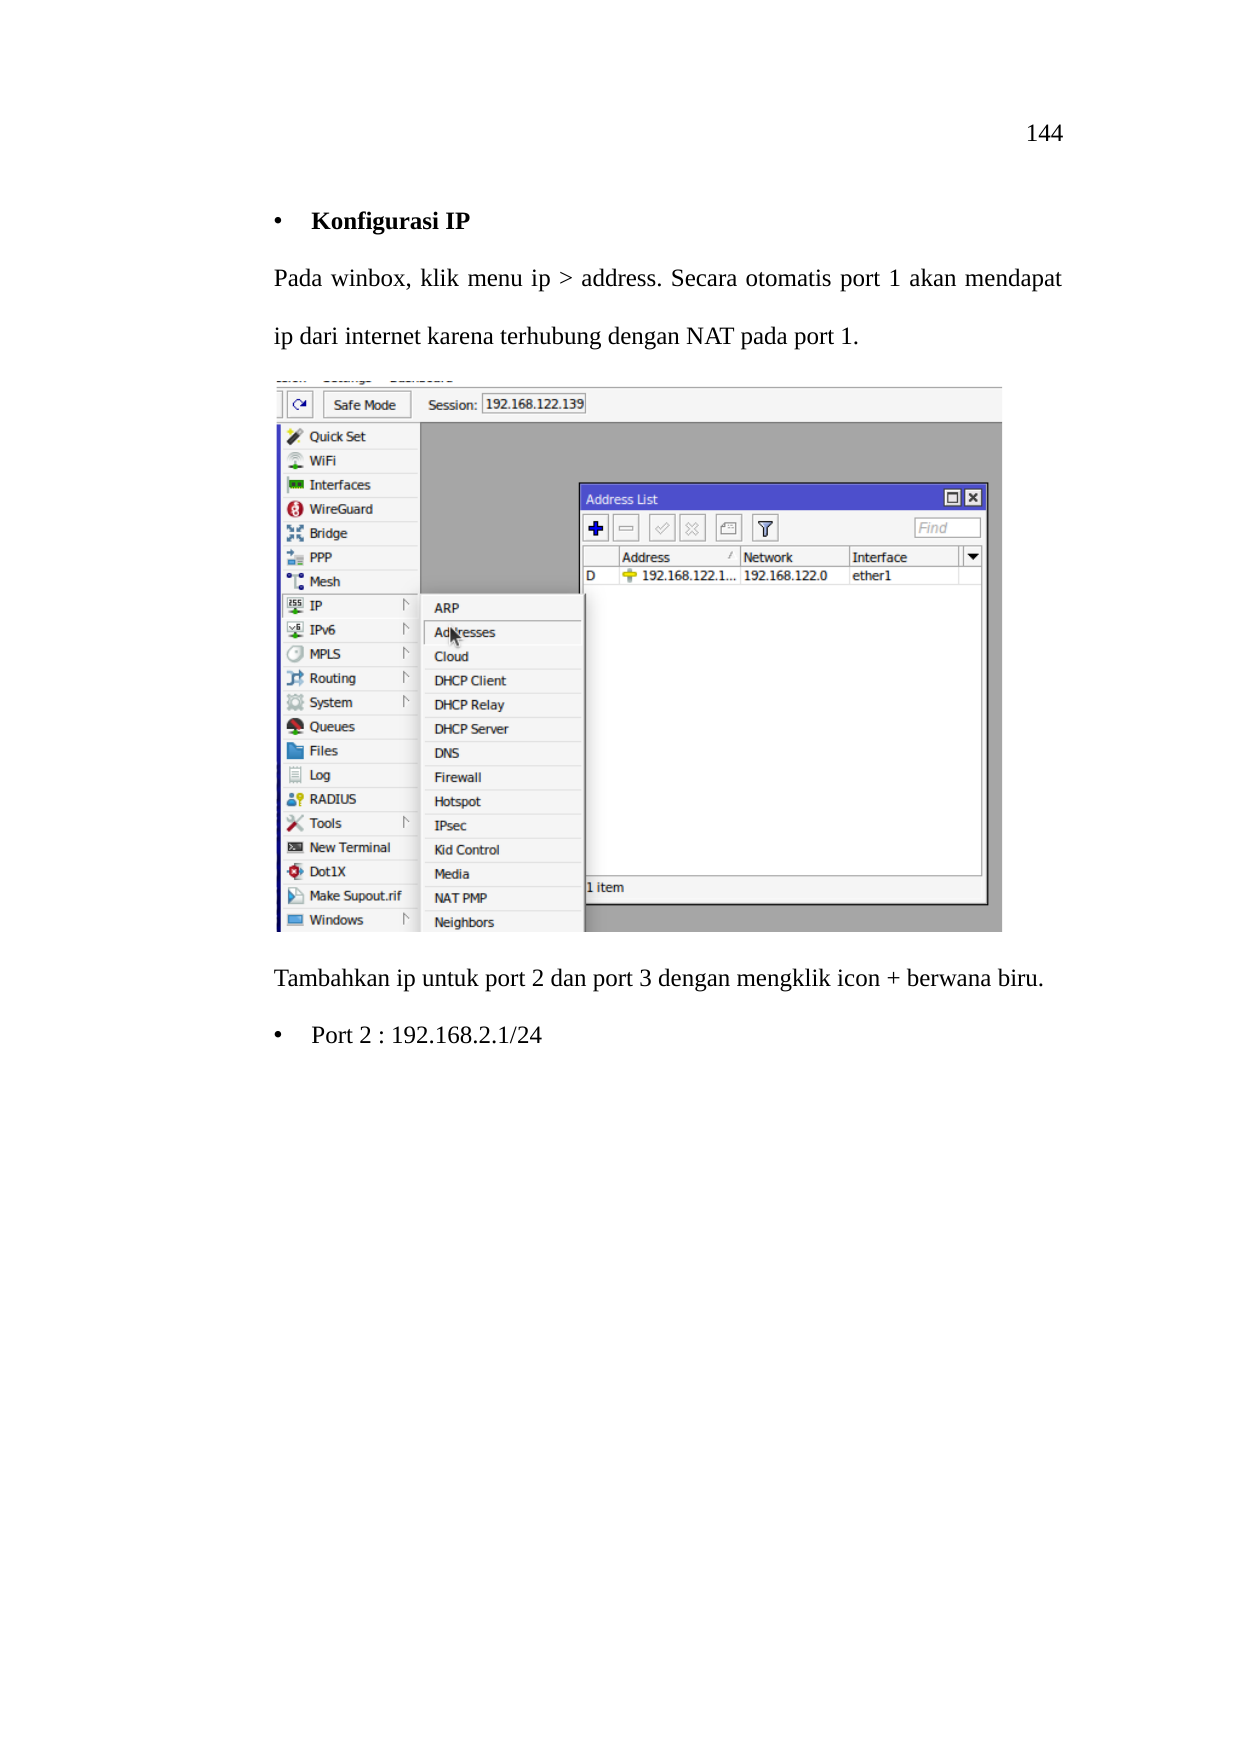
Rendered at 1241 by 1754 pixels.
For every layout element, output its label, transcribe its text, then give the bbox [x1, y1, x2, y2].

picture [276, 381, 1003, 932]
list Pada winbox, klik menu ip > address. Secara otomatis port 1 akan mendapat ip dari internet karena terhubung dengan NAT pada port 1. [236, 263, 1063, 350]
list Tambahkan ip untuk port 2 dan port 3 dengan mengklik icon + berwana biru. [236, 963, 1063, 992]
list Port 2 : 192.168.2.1/24 [274, 1021, 1063, 1049]
list Konfigurasi IP [274, 206, 1063, 235]
